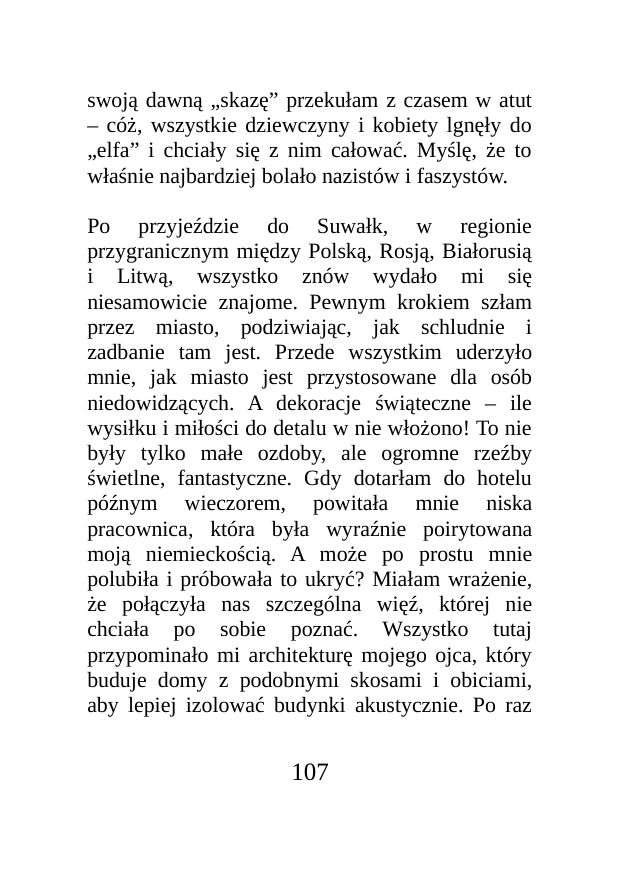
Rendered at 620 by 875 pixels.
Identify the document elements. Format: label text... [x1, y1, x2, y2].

text Po przyjeździe do Suwałk, w regionie przygranicznym między Polską, Rosją, Białorusią i Litwą, wszystko znów wydało mi się niesamowicie znajome. Pewnym krokiem szłam przez miasto, podziwiając, jak schludnie i zadbanie tam jest. Przede wszystkim uderzyło mnie, jak miasto jest przystosowane dla osób niedowidzących. A dekoracje świąteczne – ile wysiłku i miłości do detalu w nie włożono! To nie były tylko małe ozdoby, ale ogromne rzeźby świetlne, fantastyczne. Gdy dotarłam do hotelu późnym wieczorem, powitała mnie niska pracownica, która była wyraźnie poirytowana moją niemieckością. A może po prostu mnie polubiła i próbowała to ukryć? Miałam wrażenie, że połączyła nas szczególna więź, której nie chciała po sobie poznać. Wszystko tutaj przypominało mi architekturę mojego ojca, który buduje domy z podobnymi skosami i obiciami, aby lepiej izolować budynki akustycznie. Po raz [87, 213, 532, 717]
text swoją dawną „skazę” przekułam z czasem w atut – cóż, wszystkie dziewczyny i kobiety lgnęły do „elfa” i chciały się z nim całować. Myślę, że to właśnie najbardziej bolało nazistów i faszystów. [87, 87, 532, 188]
